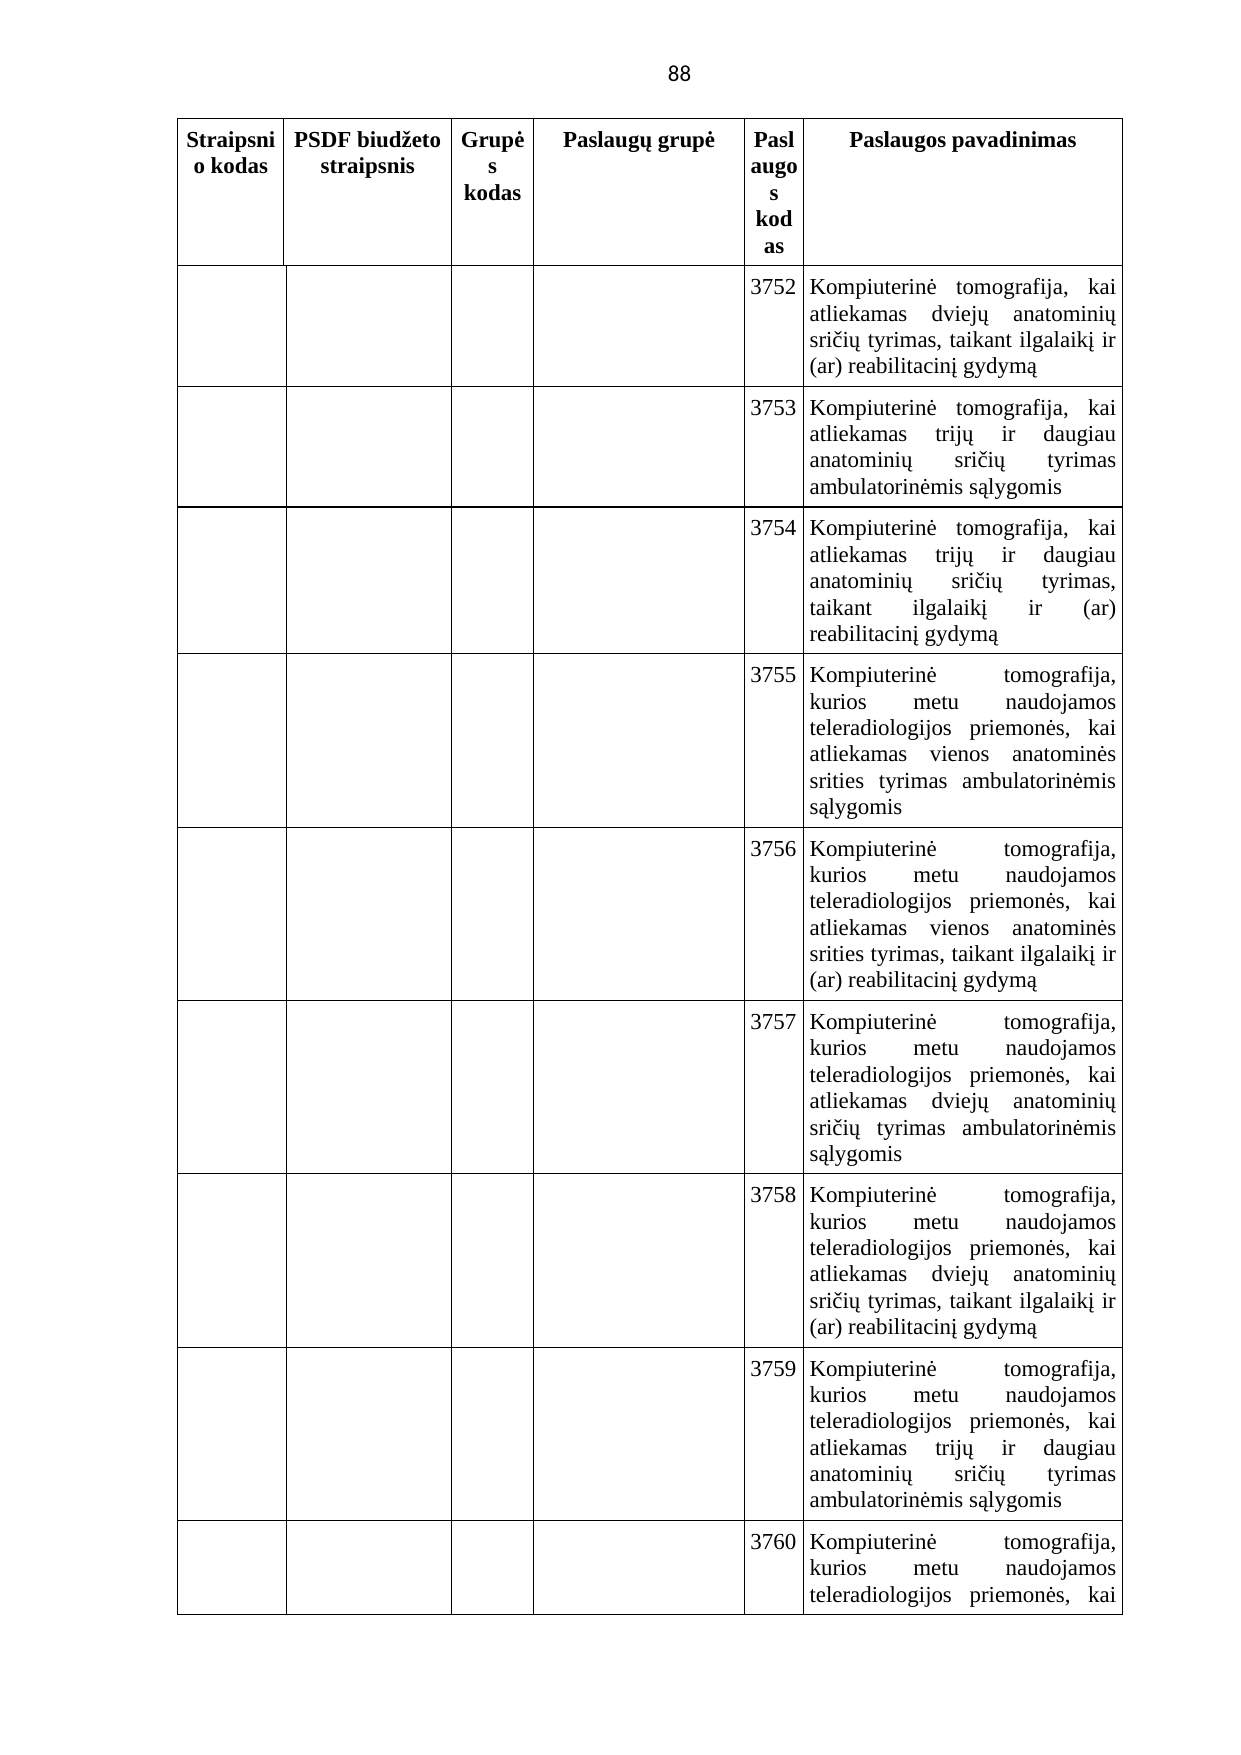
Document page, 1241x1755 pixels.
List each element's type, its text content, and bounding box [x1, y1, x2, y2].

table_cell [452, 1348, 533, 1520]
table_cell 3752 [745, 266, 803, 386]
table_cell Kompiuterinė tomografija, kurios metu naudojamos teleradiologijos priemonės, kai atliekamas dviejų anatominių sričių tyrimas ambulatorinėmis sąlygomis [804, 1001, 1122, 1173]
table_cell [287, 1521, 451, 1614]
table_cell 3759 [745, 1348, 803, 1520]
table_cell Kompiuterinė tomografija, kurios metu naudojamos teleradiologijos priemonės, kai atliekamas vienos anatominės srities tyrimas ambulatorinėmis sąlygomis [804, 654, 1122, 827]
table_header Grupės kodas [452, 119, 533, 265]
table_cell [452, 508, 533, 653]
table_cell [287, 1348, 451, 1520]
table_cell [178, 1521, 286, 1614]
table_cell [452, 387, 533, 506]
table_cell [178, 1174, 286, 1347]
table_cell 3760 [745, 1521, 803, 1614]
table_cell [452, 1521, 533, 1614]
table_cell [178, 266, 286, 386]
table_cell [534, 1521, 744, 1614]
table_cell [287, 508, 451, 653]
table_cell [178, 1001, 286, 1173]
table_cell 3753 [745, 387, 803, 506]
table_cell Kompiuterinė tomografija, kai atliekamas trijų ir daugiau anatominių sričių tyrimas ambulatorinėmis sąlygomis [804, 387, 1122, 506]
table_cell [452, 654, 533, 827]
table_cell 3758 [745, 1174, 803, 1347]
table_cell [287, 387, 451, 506]
table_cell [452, 828, 533, 1000]
table_cell [452, 266, 533, 386]
table_cell [452, 1174, 533, 1347]
table_cell 3754 [745, 508, 803, 653]
table_cell [287, 1174, 451, 1347]
table_header Paslaugų grupė [534, 119, 744, 265]
table_cell [452, 1001, 533, 1173]
table_cell [178, 828, 286, 1000]
table_cell [534, 1174, 744, 1347]
table_cell Kompiuterinė tomografija, kurios metu naudojamos teleradiologijos priemonės, kai [804, 1521, 1122, 1614]
table_cell [287, 1001, 451, 1173]
table_header Paslaugos kodas [745, 119, 803, 265]
table_cell [534, 1348, 744, 1520]
table_cell 3756 [745, 828, 803, 1000]
table_cell Kompiuterinė tomografija, kai atliekamas trijų ir daugiau anatominių sričių tyrimas, taikant ilgalaikį ir (ar) reabilitacinį gydymą [804, 508, 1122, 653]
table_cell [178, 508, 286, 653]
table_cell [534, 1001, 744, 1173]
table_cell Kompiuterinė tomografija, kurios metu naudojamos teleradiologijos priemonės, kai atliekamas trijų ir daugiau anatominių sričių tyrimas ambulatorinėmis sąlygomis [804, 1348, 1122, 1520]
table_cell 3757 [745, 1001, 803, 1173]
table_cell [178, 1348, 286, 1520]
table_cell Kompiuterinė tomografija, kurios metu naudojamos teleradiologijos priemonės, kai atliekamas dviejų anatominių sričių tyrimas, taikant ilgalaikį ir (ar) reabilitacinį gydymą [804, 1174, 1122, 1347]
table_header Paslaugos pavadinimas [804, 119, 1122, 265]
table_cell [287, 654, 451, 827]
table_cell 3755 [745, 654, 803, 827]
table_cell [534, 828, 744, 1000]
table_cell [534, 266, 744, 386]
table_cell [534, 387, 744, 506]
table_cell [178, 387, 286, 506]
table_header PSDF biudžeto straipsnis [284, 119, 451, 265]
table_cell Kompiuterinė tomografija, kurios metu naudojamos teleradiologijos priemonės, kai atliekamas vienos anatominės srities tyrimas, taikant ilgalaikį ir (ar) reabilitacinį gydymą [804, 828, 1122, 1000]
table_cell [534, 508, 744, 653]
table_cell Kompiuterinė tomografija, kai atliekamas dviejų anatominių sričių tyrimas, taikant ilgalaikį ir (ar) reabilitacinį gydymą [804, 266, 1122, 386]
table_cell [287, 828, 451, 1000]
table_cell [178, 654, 286, 827]
table_header Straipsnio kodas [178, 119, 283, 265]
table_cell [287, 266, 451, 386]
table_cell [534, 654, 744, 827]
